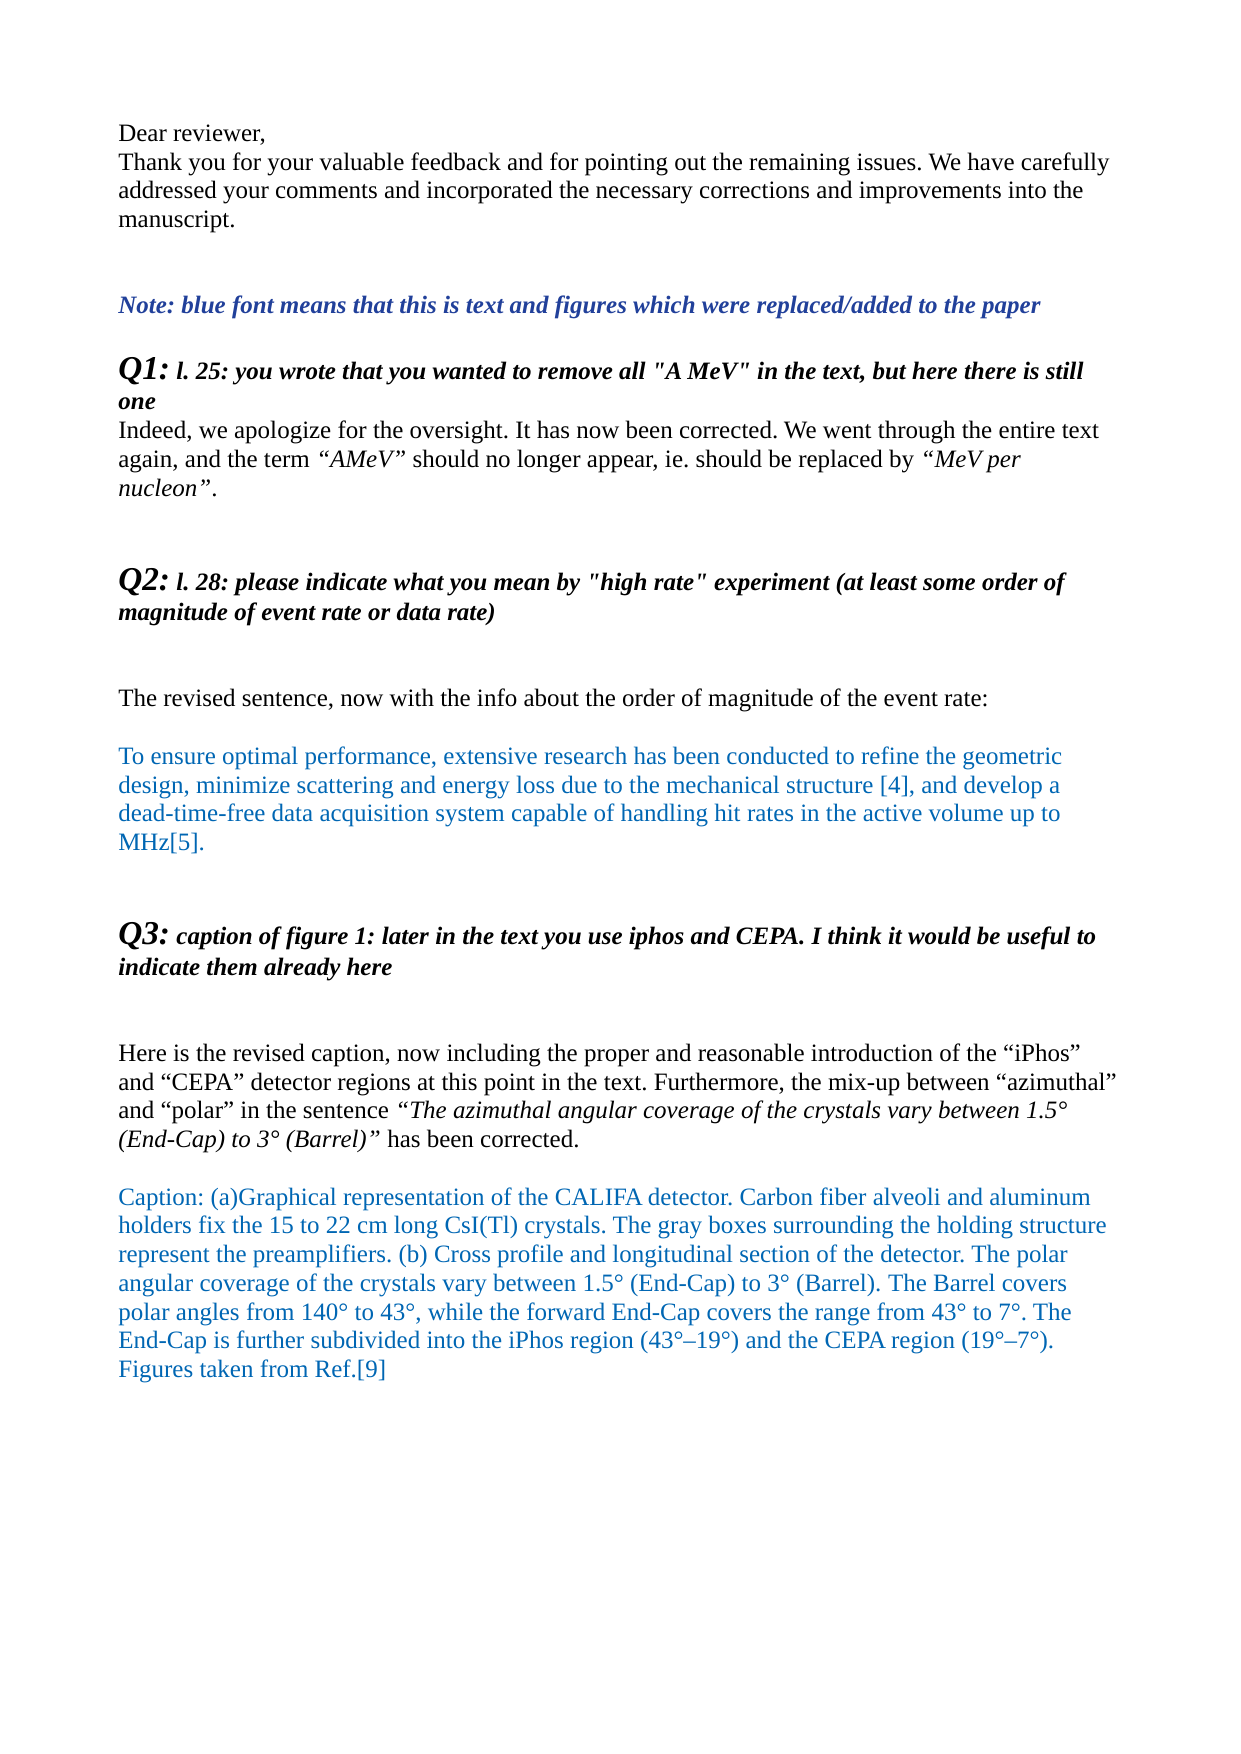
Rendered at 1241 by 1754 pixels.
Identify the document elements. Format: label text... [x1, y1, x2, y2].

text Thank you for your valuable feedback and for pointing out the remaining issues. We have carefully addressed your comments and incorporated the necessary corrections and improvements into the manuscript. [118, 147, 1122, 233]
text Indeed, we apologize for the oversight. It has now been corrected. We went through the entire text again, and the term “AMeV” should no longer appear, ie. should be replaced by “MeV per nucleon”. [118, 415, 1122, 501]
text Q3: caption of figure 1: later in the text you use iphos and CEPA. I think it would be useful to indicate them already here [118, 913, 1122, 981]
text Caption: (a)Graphical representation of the CALIFA detector. Carbon fiber alveoli and aluminum [118, 1182, 1122, 1211]
text Here is the revised caption, now including the proper and reasonable introduction of the “iPhos” and “CEPA” detector regions at this point in the text. Furthermore, the mix-up between “azimuthal” and “polar” in the sentence “The azimuthal angular coverage of the crystals vary between 1.5° (End-Cap) to 3° (Barrel)” has been corrected. [118, 1038, 1122, 1153]
text To ensure optimal performance, extensive research has been conducted to refine the geometric design, minimize scattering and energy loss due to the mechanical structure [4], and develop a dead-time-free data acquisition system capable of handling hit rates in the active volume up to MHz[5]. [118, 741, 1122, 856]
text The revised sentence, now with the info about the order of magnitude of the event rate: [118, 683, 1122, 712]
text Q2: l. 28: please indicate what you mean by "high rate" experiment (at least some order of magnitude of event rate or data rate) [118, 559, 1122, 626]
text angular coverage of the crystals vary between 1.5° (End-Cap) to 3° (Barrel). The Barrel covers polar angles from 140° to 43°, while the forward End-Cap covers the range from 43° to 7°. The End-Cap is further subdivided into the iPhos region (43°–19°) and the CEPA region (19°–7°). Figures taken from Ref.[9] [118, 1268, 1122, 1383]
text represent the preamplifiers. (b) Cross profile and longitudinal section of the detector. The polar [118, 1239, 1122, 1268]
text Q1: l. 25: you wrote that you wanted to remove all "A MeV" in the text, but here there is still one [118, 348, 1122, 415]
text Dear reviewer, [118, 118, 1122, 147]
text Note: blue font means that this is text and figures which were replaced/added to the paper [118, 291, 1122, 319]
text holders fix the 15 to 22 cm long CsI(Tl) crystals. The gray boxes surrounding the holding structure [118, 1211, 1122, 1239]
